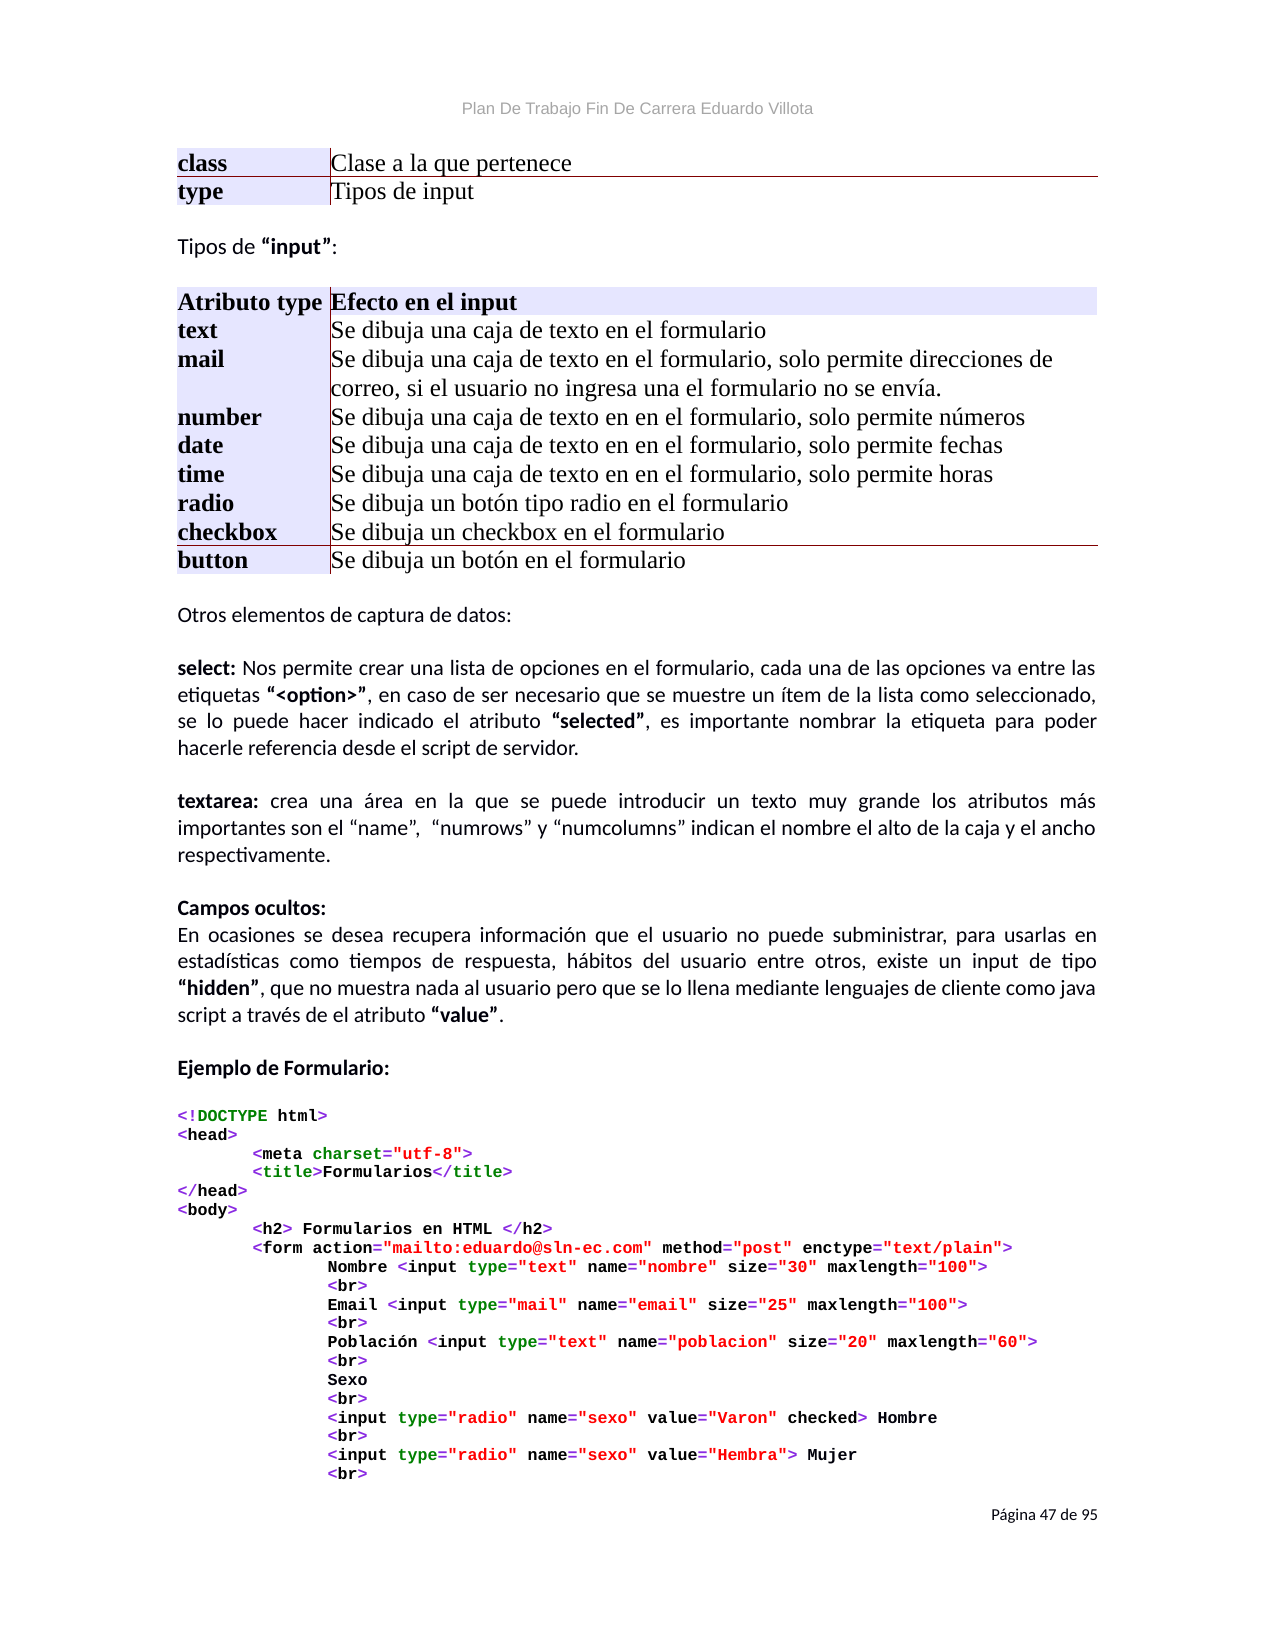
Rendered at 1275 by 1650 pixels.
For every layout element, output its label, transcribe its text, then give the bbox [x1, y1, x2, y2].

table_cell Se dibuja un checkbox en el formulario [331, 517, 1097, 545]
table_cell mail [177, 344, 330, 402]
table_cell button [177, 546, 330, 574]
text select: Nos permite crear una lista de opciones en el formulario, cada una de las opciones va entre las etiquetas “<option>”, en caso de ser necesario que se muestre un ítem de la lista como seleccionado, se lo puede hacer indicado el atributo “selected”, es importante nombrar la etiqueta para poder hacerle referencia desde el script de servidor. [177, 654, 1098, 761]
text <body> [177, 1202, 1098, 1221]
table_cell Se dibuja un botón tipo radio en el formulario [331, 488, 1097, 517]
text <form action="mailto:eduardo@sln-ec.com" method="post" enctype="text/plain"> [177, 1239, 1098, 1258]
table_cell Clase a la que pertenece [331, 148, 1097, 176]
table_cell date [177, 430, 330, 459]
text Sexo [177, 1371, 1098, 1390]
text <input type="radio" name="sexo" value="Hembra"> Mujer [177, 1447, 1098, 1466]
text textarea: crea una área en la que se puede introducir un texto muy grande los atributos más importantes son el “name”, “numrows” y “numcolumns” indican el nombre el alto de la caja y el ancho respectivamente. [177, 787, 1098, 867]
text Población <input type="text" name="poblacion" size="20" maxlength="60"> [177, 1334, 1098, 1353]
text </head> [177, 1183, 1098, 1202]
text <br> [177, 1390, 1098, 1409]
text Tipos de “input”: [177, 232, 1098, 260]
text <br> [177, 1353, 1098, 1371]
text Campos ocultos: [177, 894, 1098, 921]
table_cell Se dibuja una caja de texto en el formulario, solo permite direcciones de correo, si el usuario no ingresa una el formulario no se envía. [331, 344, 1097, 402]
text En ocasiones se desea recupera información que el usuario no puede subministrar, para usarlas en estadísticas como tiempos de respuesta, hábitos del usuario entre otros, existe un input de tipo “hidden”, que no muestra nada al usuario pero que se lo llena mediante lenguajes de cliente como java script a través de el atributo “value”. [177, 921, 1098, 1027]
table_cell time [177, 459, 330, 488]
table_header Atributo type [177, 287, 330, 315]
table_cell checkbox [177, 517, 330, 545]
table_cell radio [177, 488, 330, 517]
table_cell type [177, 177, 330, 205]
text <head> [177, 1126, 1098, 1145]
text <!DOCTYPE html> [177, 1107, 1098, 1126]
table_cell Se dibuja una caja de texto en el formulario [331, 315, 1097, 344]
text <h2> Formularios en HTML </h2> [177, 1221, 1098, 1239]
table_cell text [177, 315, 330, 344]
table_cell Se dibuja una caja de texto en en el formulario, solo permite fechas [331, 430, 1097, 459]
text <br> [177, 1277, 1098, 1296]
table_cell class [177, 148, 330, 176]
text Nombre <input type="text" name="nombre" size="30" maxlength="100"> [177, 1258, 1098, 1277]
table_header Efecto en el input [331, 287, 1097, 315]
text Ejemplo de Formulario: [177, 1054, 1098, 1081]
text <title>Formularios</title> [177, 1164, 1098, 1183]
table_cell Se dibuja un botón en el formulario [331, 546, 1097, 574]
table_cell number [177, 402, 330, 430]
table_cell Tipos de input [331, 177, 1097, 205]
table_cell Se dibuja una caja de texto en en el formulario, solo permite números [331, 402, 1097, 430]
text <br> [177, 1466, 1098, 1484]
text <meta charset="utf-8"> [177, 1145, 1098, 1164]
text Otros elementos de captura de datos: [177, 601, 1098, 627]
table_cell Se dibuja una caja de texto en en el formulario, solo permite horas [331, 459, 1097, 488]
text <input type="radio" name="sexo" value="Varon" checked> Hombre [177, 1409, 1098, 1428]
text <br> [177, 1428, 1098, 1447]
text <br> [177, 1315, 1098, 1334]
text Email <input type="mail" name="email" size="25" maxlength="100"> [177, 1296, 1098, 1315]
